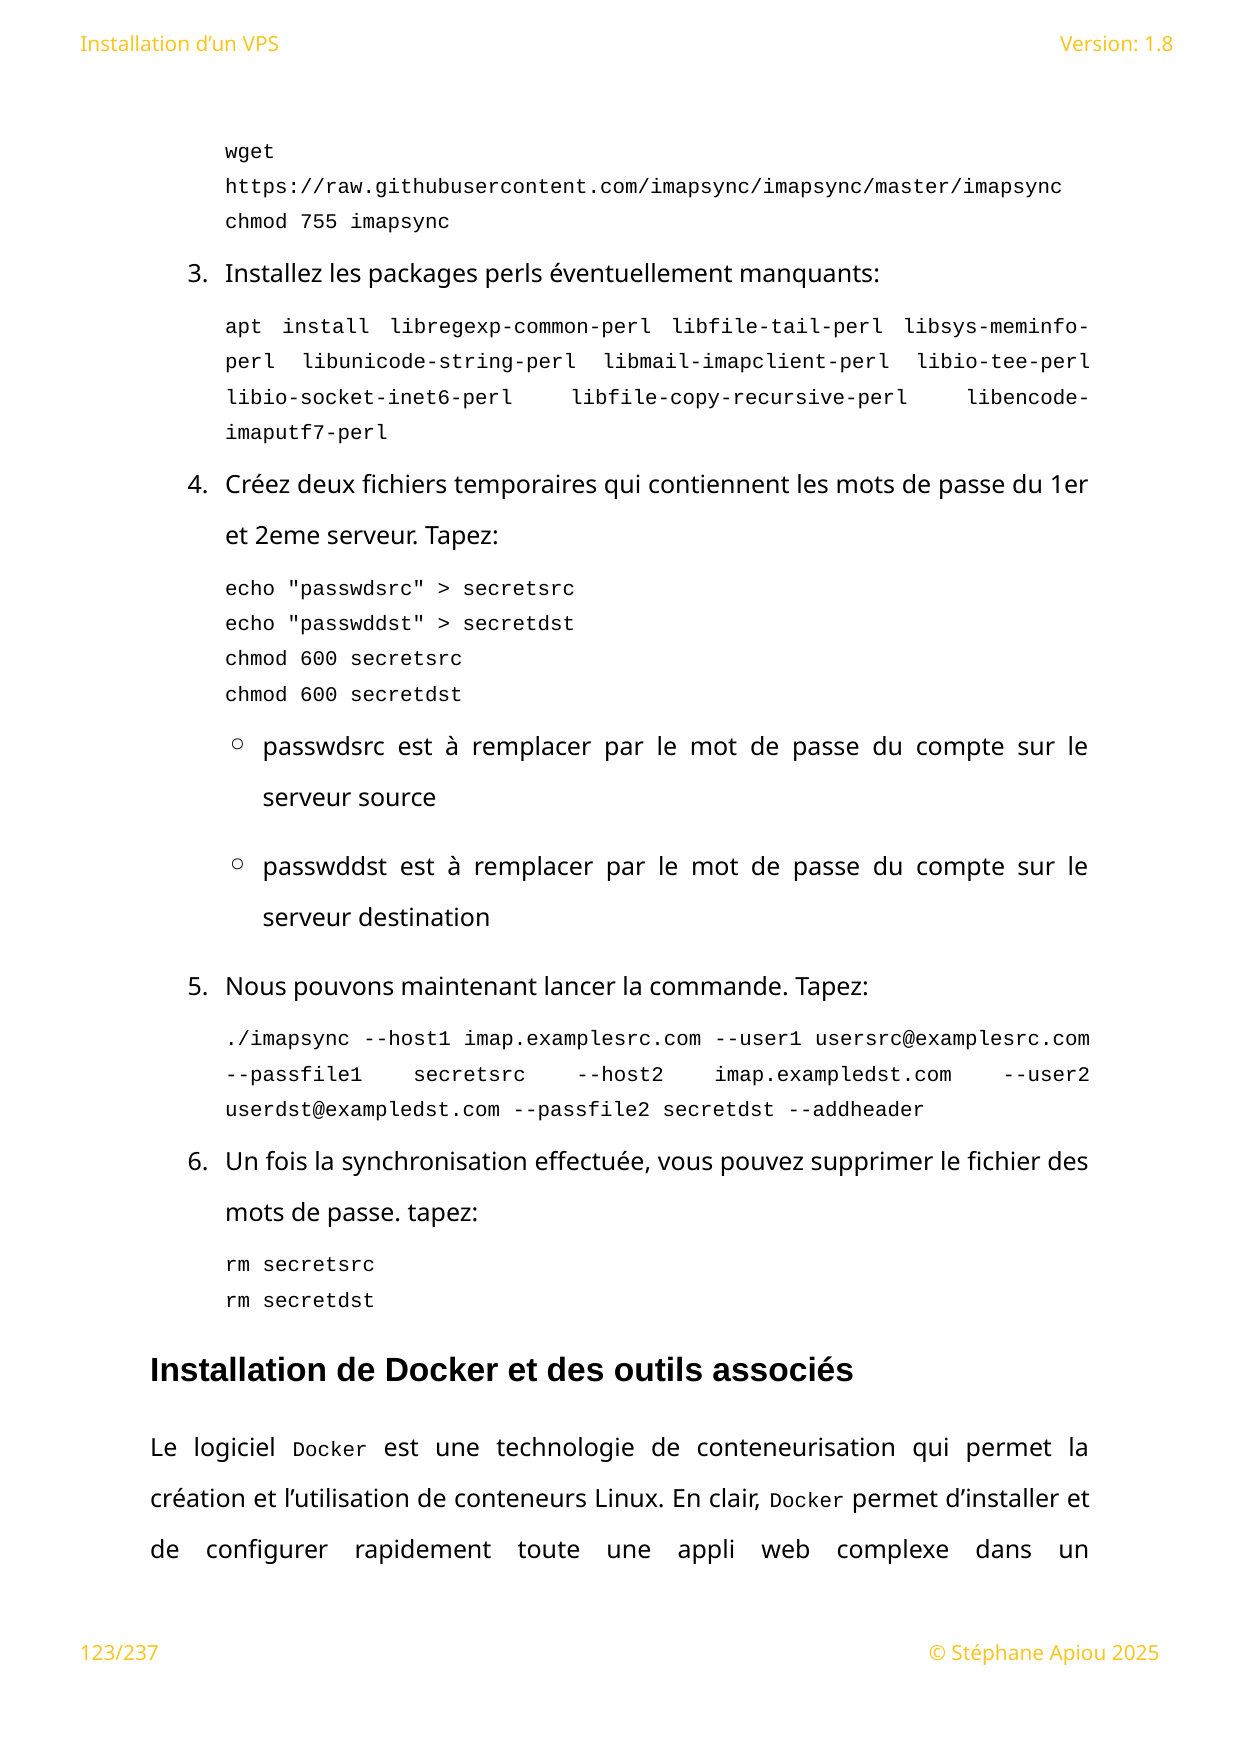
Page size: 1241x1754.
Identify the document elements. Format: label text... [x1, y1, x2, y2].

list chmod 755 imapsync [187, 212, 1090, 235]
list Un fois la synchronisation effectuée, vous pouvez supprimer le fichier des mots de passe. tapez: [187, 1143, 1090, 1228]
list Installez les packages perls éventuellement manquants: [187, 256, 1090, 290]
text Le logiciel Docker est une technologie de conteneurisation qui permet la création et l’utilisation de conteneurs Linux. En clair, Docker permet d’installer et de configurer rapidement toute une appli web complexe dans un [150, 1430, 1090, 1566]
list passwdsrc est à remplacer par le mot de passe du compte sur le serveur source [225, 728, 1090, 813]
list echo "passwdsrc" > secretsrc [187, 578, 1090, 601]
list chmod 600 secretsrc [187, 648, 1090, 672]
list echo "passwddst" > secretdst [187, 613, 1090, 637]
list ./imapsync --host1 imap.examplesrc.com --user1 usersrc@examplesrc.com --passfile1 secretsrc --host2 imap.exampledst.com --user2 userdst@exampledst.com --passfile2 secretdst --addheader [187, 1028, 1090, 1123]
list chmod 600 secretdst [187, 684, 1090, 707]
list Créez deux fichiers temporaires qui contiennent les mots de passe du 1er et 2eme serveur. Tapez: [187, 467, 1090, 552]
list rm secretdst [187, 1290, 1090, 1313]
subtitle Installation de Docker et des outils associés [150, 1350, 1090, 1389]
list rm secretsrc [187, 1254, 1090, 1278]
list Nous pouvons maintenant lancer la commande. Tapez: [187, 968, 1090, 1002]
list apt install libregexp-common-perl libfile-tail-perl libsys-meminfo-perl libunicode-string-perl libmail-imapclient-perl libio-tee-perl libio-socket-inet6-perl libfile-copy-recursive-perl libencode-imaputf7-perl [187, 316, 1090, 446]
list passwddst est à remplacer par le mot de passe du compte sur le serveur destination [225, 848, 1090, 933]
list wget https://raw.githubusercontent.com/imapsync/imapsync/master/imapsync [187, 141, 1090, 200]
